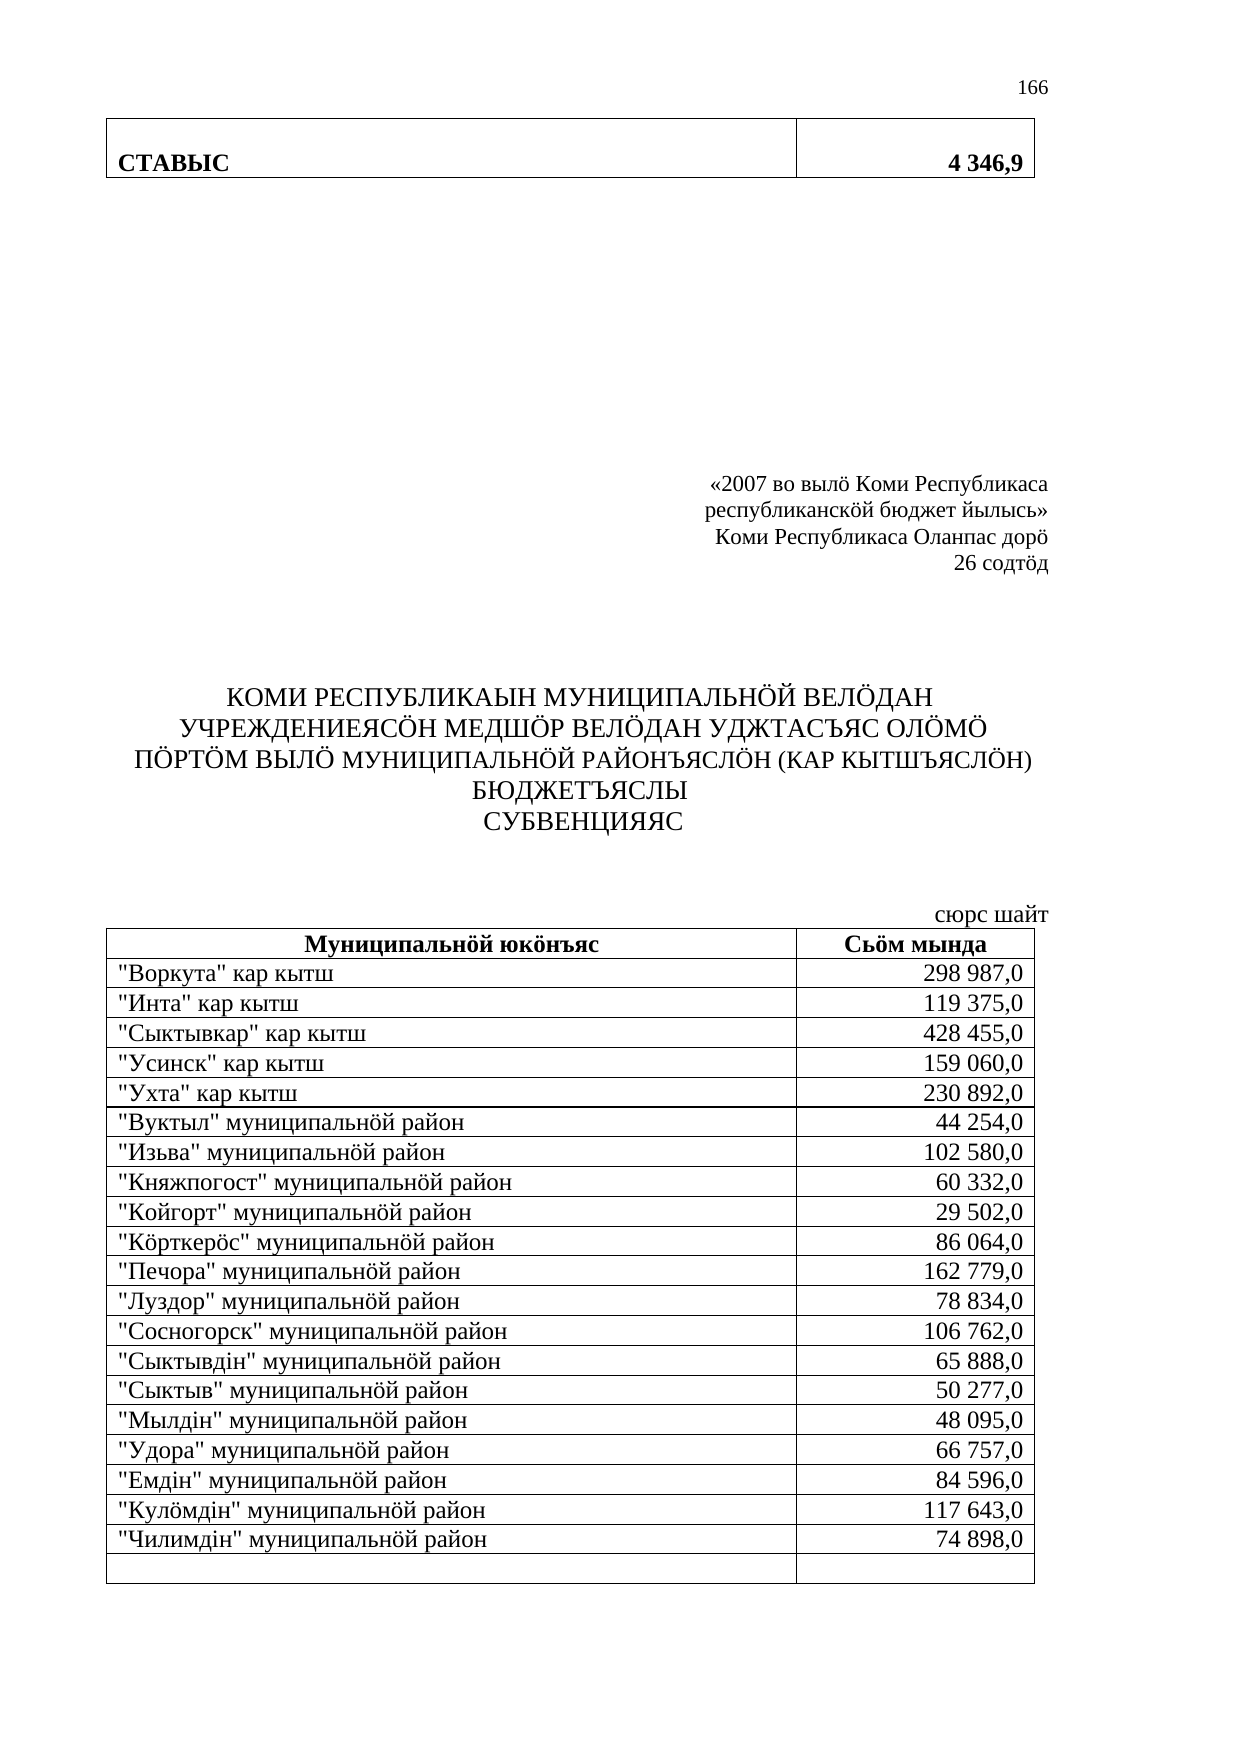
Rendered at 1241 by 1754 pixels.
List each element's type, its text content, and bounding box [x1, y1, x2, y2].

text республиканскöй бюджет йылысь» [118, 496, 1048, 523]
table_cell 159 060,0 [797, 1048, 1034, 1077]
table_cell "Кулöмдiн" муниципальнöй район [107, 1495, 796, 1523]
table_cell "Печора" муниципальнöй район [107, 1256, 796, 1285]
table_cell "Емдiн" муниципальнöй район [107, 1465, 796, 1494]
table_cell 65 888,0 [797, 1346, 1034, 1374]
table_cell "Сыктывкар" кар кытш [107, 1018, 796, 1047]
table_cell "Вуктыл" муниципальнöй район [107, 1108, 796, 1136]
text СУБВЕНЦИЯЯС [118, 805, 1048, 837]
table_header Муниципальнöй юкöнъяс [107, 929, 796, 957]
table_cell 44 254,0 [797, 1108, 1034, 1136]
table_cell "Кöрткерöс" муниципальнöй район [107, 1227, 796, 1255]
table_cell СТАВЫС [107, 119, 796, 177]
table_cell 29 502,0 [797, 1197, 1034, 1226]
table_cell "Княжпогост" муниципальнöй район [107, 1167, 796, 1196]
table_cell 78 834,0 [797, 1286, 1034, 1315]
table_cell "Изьва" муниципальнöй район [107, 1137, 796, 1166]
table_cell 74 898,0 [797, 1525, 1034, 1553]
table_cell 66 757,0 [797, 1435, 1034, 1464]
table_cell "Чилимдiн" муниципальнöй район [107, 1525, 796, 1553]
table_cell 102 580,0 [797, 1137, 1034, 1166]
table_cell 428 455,0 [797, 1018, 1034, 1047]
table_cell "Сосногорск" муниципальнöй район [107, 1316, 796, 1345]
table_cell [797, 1554, 1034, 1583]
table_cell "Удора" муниципальнöй район [107, 1435, 796, 1464]
table_cell "Воркута" кар кытш [107, 959, 796, 987]
text УЧРЕЖДЕНИЕЯСÖН МЕДШÖР ВЕЛÖДАН УДЖТАСЪЯС ОЛÖМÖ ПÖРТÖМ ВЫЛÖ МУНИЦИПАЛЬНÖЙ РАЙОНЪЯСЛÖН (КАР КЫТШЪЯСЛÖН) БЮДЖЕТЪЯСЛЫ [118, 712, 1048, 805]
table_cell 86 064,0 [797, 1227, 1034, 1255]
text КОМИ РЕСПУБЛИКАЫН МУНИЦИПАЛЬНÖЙ ВЕЛÖДАН [118, 681, 1048, 712]
table_cell 119 375,0 [797, 988, 1034, 1017]
table_cell "Усинск" кар кытш [107, 1048, 796, 1077]
table_cell 60 332,0 [797, 1167, 1034, 1196]
text «2007 во вылö Коми Республикаса [118, 470, 1048, 496]
text Коми Республикаса Оланпас дорö [118, 523, 1048, 549]
table_cell 162 779,0 [797, 1256, 1034, 1285]
table_cell "Ухта" кар кытш [107, 1078, 796, 1106]
table_cell "Койгорт" муниципальнöй район [107, 1197, 796, 1226]
table_cell 50 277,0 [797, 1376, 1034, 1404]
table_cell 4 346,9 [797, 119, 1034, 177]
table_cell 298 987,0 [797, 959, 1034, 987]
table_cell 117 643,0 [797, 1495, 1034, 1523]
table_cell "Луздор" муниципальнöй район [107, 1286, 796, 1315]
table_header Сьöм мында [797, 929, 1034, 957]
table_cell "Сыктыв" муниципальнöй район [107, 1376, 796, 1404]
table_cell 48 095,0 [797, 1405, 1034, 1434]
table_cell "Инта" кар кытш [107, 988, 796, 1017]
table_cell [107, 1554, 796, 1583]
text сюрс шайт [118, 899, 1048, 928]
table_cell "Мылдiн" муниципальнöй район [107, 1405, 796, 1434]
table_cell 84 596,0 [797, 1465, 1034, 1494]
table_cell 230 892,0 [797, 1078, 1034, 1106]
table_cell "Сыктывдiн" муниципальнöй район [107, 1346, 796, 1374]
table_cell 106 762,0 [797, 1316, 1034, 1345]
text 26 содтöд [118, 549, 1048, 575]
